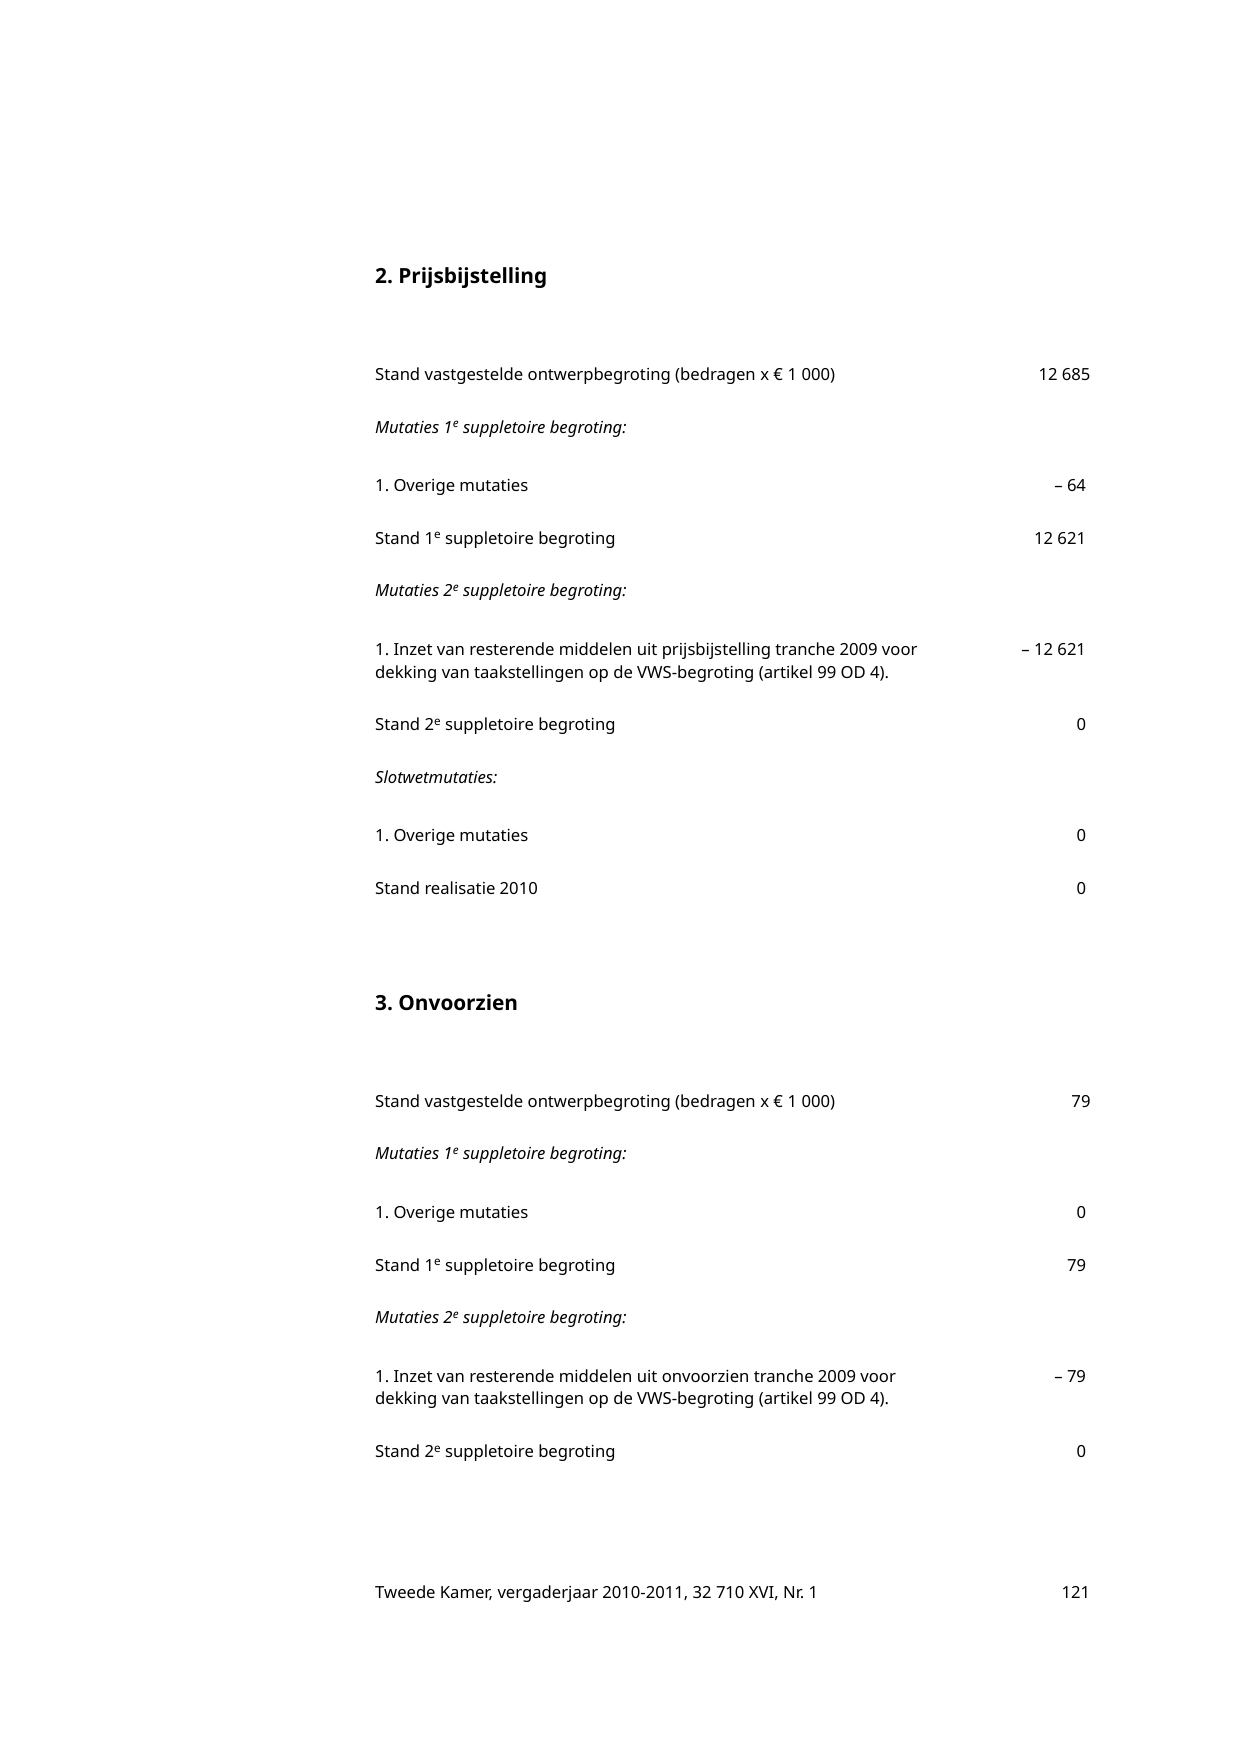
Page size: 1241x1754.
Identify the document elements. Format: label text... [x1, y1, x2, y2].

table_cell Mutaties 2e suppletoire begroting: [375, 1306, 961, 1364]
table_cell 12 621 [961, 526, 1090, 579]
table_cell [961, 415, 1090, 474]
table_cell Mutaties 2e suppletoire begroting: [375, 579, 961, 637]
table_cell 0 [961, 1200, 1090, 1253]
table_cell 79 [961, 1253, 1090, 1306]
table_cell [961, 579, 1090, 637]
table_cell Stand 2e suppletoire begroting [375, 1440, 961, 1492]
table_cell 1. Overige mutaties [375, 824, 961, 877]
table_cell [375, 150, 961, 203]
table_cell – 12 621 [961, 638, 1090, 713]
table_cell Stand 1e suppletoire begroting [375, 1253, 961, 1306]
table_cell 1. Overige mutaties [375, 474, 961, 526]
table_cell [961, 1306, 1090, 1364]
table_cell 1. Inzet van resterende middelen uit prijsbijstelling tranche 2009 voor dekking van taakstellingen op de VWS-begroting (artikel 99 OD 4). [375, 638, 961, 713]
table_cell 0 [961, 1440, 1090, 1492]
table_cell 0 [961, 713, 1090, 766]
table_cell Slotwetmutaties: [375, 766, 961, 824]
table_header 79 [961, 1089, 1090, 1142]
table_cell – 79 [961, 1364, 1090, 1440]
table_cell – 64 [961, 474, 1090, 526]
text 3. Onvoorzien [375, 988, 1090, 1016]
table_cell Mutaties 1e suppletoire begroting: [375, 415, 961, 474]
table_cell [961, 766, 1090, 824]
text 2. Prijsbijstelling [375, 261, 1090, 289]
table_cell [961, 150, 1090, 203]
table_header Stand vastgestelde ontwerpbegroting (bedragen x € 1 000) [375, 1089, 961, 1142]
table_cell Stand 2e suppletoire begroting [375, 713, 961, 766]
table_header Stand vastgestelde ontwerpbegroting (bedragen x € 1 000) [375, 363, 961, 415]
table_cell Mutaties 1e suppletoire begroting: [375, 1142, 961, 1200]
table_cell [961, 1142, 1090, 1200]
table_cell 1. Overige mutaties [375, 1200, 961, 1253]
table_cell Stand realisatie 2010 [375, 877, 961, 929]
table_cell 0 [961, 877, 1090, 929]
table_cell 0 [961, 824, 1090, 877]
table_cell 1. Inzet van resterende middelen uit onvoorzien tranche 2009 voor dekking van taakstellingen op de VWS-begroting (artikel 99 OD 4). [375, 1364, 961, 1440]
table_header 12 685 [961, 363, 1090, 415]
table_cell Stand 1e suppletoire begroting [375, 526, 961, 579]
